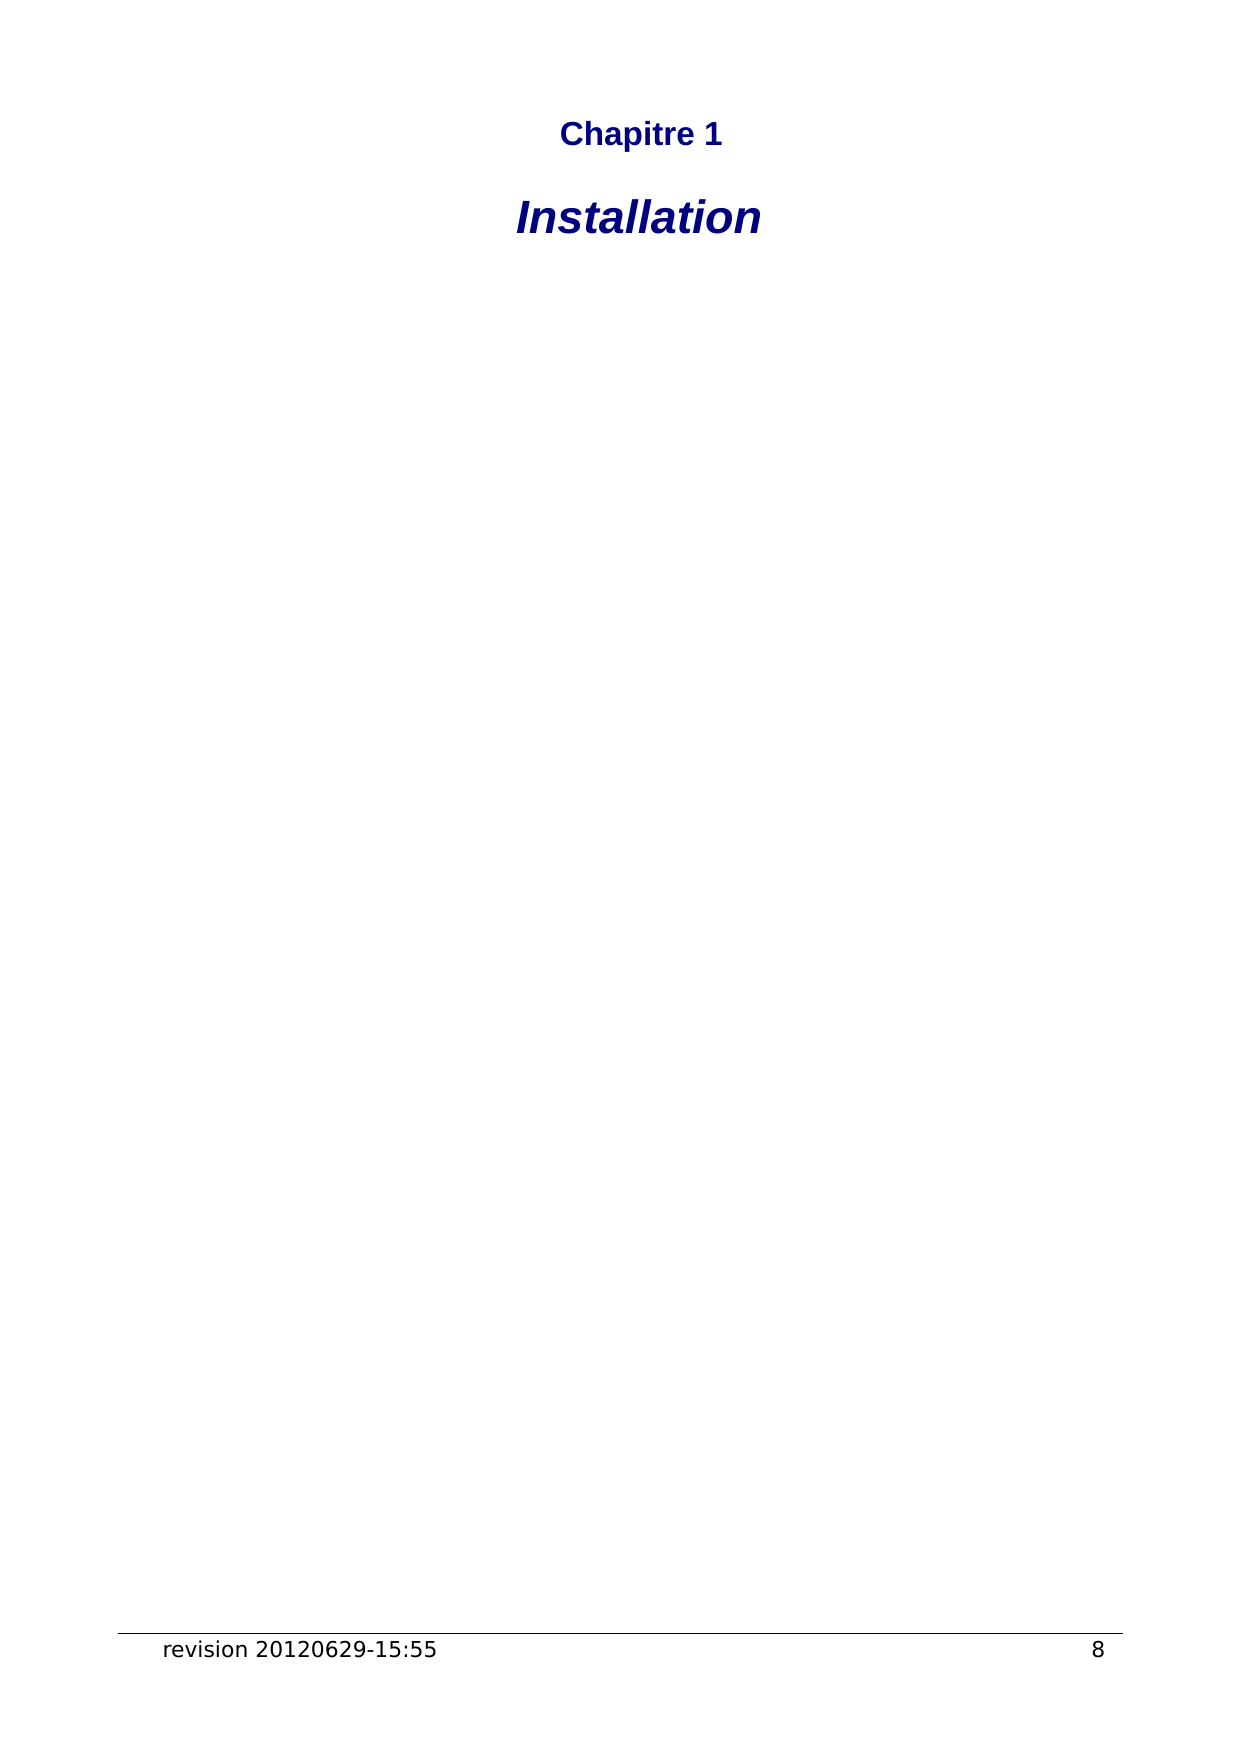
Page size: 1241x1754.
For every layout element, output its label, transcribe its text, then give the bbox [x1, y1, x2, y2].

subtitle Chapitre 1 [159, 113, 1123, 152]
subtitle Installation [159, 189, 1123, 243]
